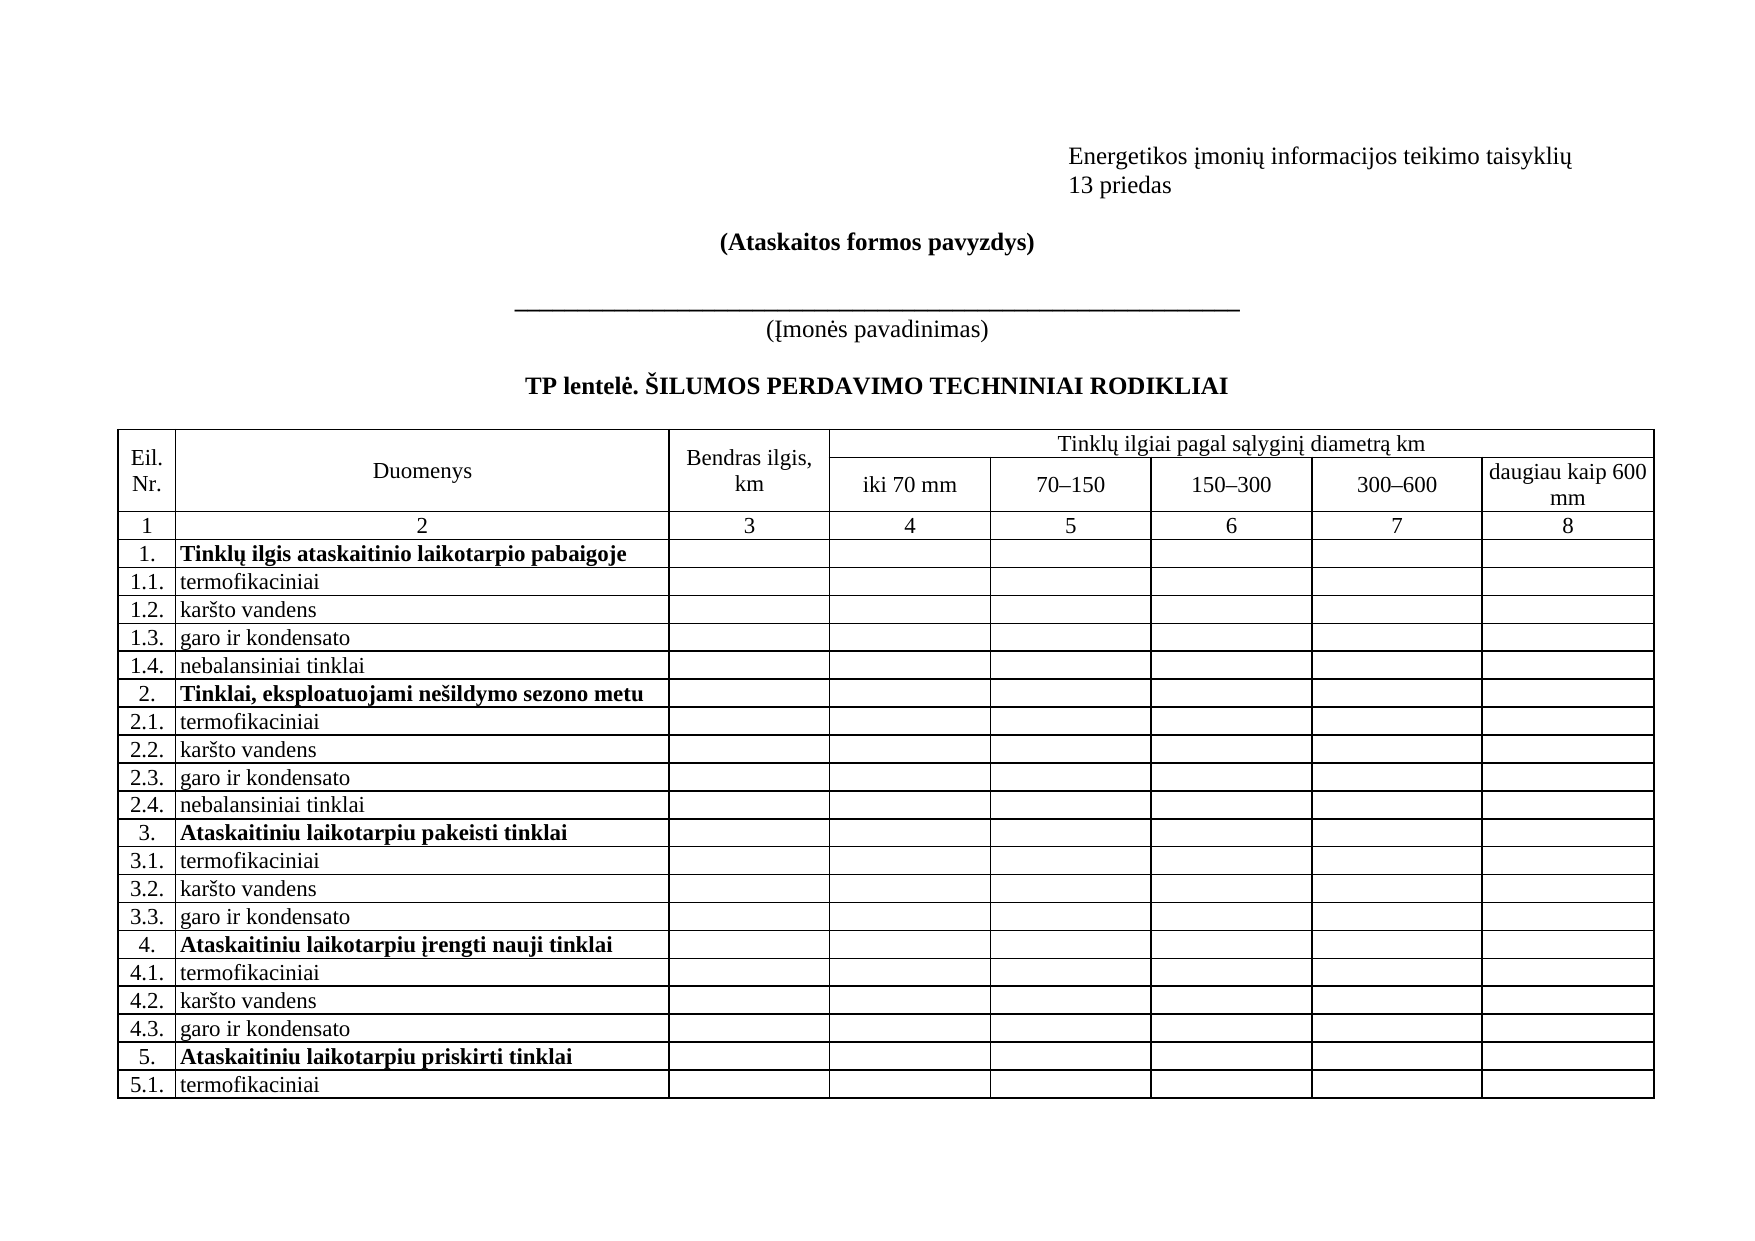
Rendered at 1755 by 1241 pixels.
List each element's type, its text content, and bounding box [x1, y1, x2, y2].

table_cell [991, 540, 1150, 567]
table_cell [1152, 680, 1311, 706]
table_cell garo ir kondensato [176, 903, 668, 929]
table_cell [670, 987, 829, 1013]
table_cell [1152, 624, 1311, 650]
table_cell [830, 903, 990, 929]
table_cell [1152, 875, 1311, 902]
table_cell [1483, 1071, 1653, 1097]
text Energetikos įmonių informacijos teikimo taisyklių [1068, 141, 1636, 170]
table_cell [1483, 931, 1653, 957]
table_cell [1152, 652, 1311, 678]
table_cell [830, 959, 990, 985]
table_cell [670, 568, 829, 594]
table_cell [1313, 847, 1481, 874]
table_cell termofikaciniai [176, 847, 668, 874]
table_cell [830, 596, 990, 622]
table_cell [670, 875, 829, 902]
table_cell [1483, 624, 1653, 650]
table_cell [830, 568, 990, 594]
table_cell [1483, 764, 1653, 790]
table_cell [1152, 764, 1311, 790]
table_cell 3.3. [119, 903, 175, 929]
table_cell nebalansiniai tinklai [176, 652, 668, 678]
table_cell 2.4. [119, 792, 175, 818]
table_cell [1313, 652, 1481, 678]
table_cell [1152, 820, 1311, 846]
table_cell [991, 959, 1150, 985]
table_cell [1313, 764, 1481, 790]
table_cell [991, 708, 1150, 734]
table_cell [991, 568, 1150, 594]
table_cell [1483, 847, 1653, 874]
table_header Duomenys [176, 430, 668, 511]
table_cell 5.1. [119, 1071, 175, 1097]
table_cell 3.1. [119, 847, 175, 874]
table_cell [1152, 792, 1311, 818]
table_cell [1152, 1015, 1311, 1041]
table_cell garo ir kondensato [176, 764, 668, 790]
table_cell [670, 596, 829, 622]
table_cell [1152, 596, 1311, 622]
table_cell [991, 624, 1150, 650]
table_cell [830, 987, 990, 1013]
table_cell [991, 596, 1150, 622]
table_cell garo ir kondensato [176, 624, 668, 650]
table_cell [991, 1043, 1150, 1069]
table_cell [1483, 987, 1653, 1013]
table_cell Ataskaitiniu laikotarpiu priskirti tinklai [176, 1043, 668, 1069]
table_cell 7 [1313, 512, 1481, 539]
table_cell 150–300 [1152, 458, 1311, 511]
table_cell [991, 847, 1150, 874]
table_cell [1152, 1071, 1311, 1097]
table_cell [991, 903, 1150, 929]
table_cell [1313, 820, 1481, 846]
table_cell [670, 652, 829, 678]
table_cell [670, 764, 829, 790]
table_cell [670, 624, 829, 650]
table_cell [830, 708, 990, 734]
table_cell 4 [830, 512, 990, 539]
table_cell 1 [119, 512, 175, 539]
table_cell [830, 847, 990, 874]
table_cell [1313, 1015, 1481, 1041]
table_cell karšto vandens [176, 596, 668, 622]
table_cell 1.2. [119, 596, 175, 622]
table_cell [991, 875, 1150, 902]
table_cell Tinklų ilgis ataskaitinio laikotarpio pabaigoje [176, 540, 668, 567]
table_cell [670, 540, 829, 567]
table_cell daugiau kaip 600 mm [1483, 458, 1653, 511]
table_cell [670, 903, 829, 929]
text 13 priedas [1068, 170, 1636, 199]
table_cell [991, 820, 1150, 846]
table_cell [830, 540, 990, 567]
table_cell iki 70 mm [830, 458, 990, 511]
table_cell [830, 1071, 990, 1097]
table_cell [991, 764, 1150, 790]
table_cell [1313, 903, 1481, 929]
table_cell [830, 736, 990, 762]
table_cell [1152, 736, 1311, 762]
table_cell [1483, 652, 1653, 678]
table_cell 1.1. [119, 568, 175, 594]
table_cell karšto vandens [176, 736, 668, 762]
table_cell 3 [670, 512, 829, 539]
table_cell 1. [119, 540, 175, 567]
table_cell [1152, 903, 1311, 929]
table_cell [1313, 708, 1481, 734]
table_cell [830, 680, 990, 706]
table_cell karšto vandens [176, 987, 668, 1013]
table_cell [1483, 736, 1653, 762]
table_cell 4.2. [119, 987, 175, 1013]
table_cell [670, 1015, 829, 1041]
table_cell [1152, 540, 1311, 567]
table_cell [1313, 596, 1481, 622]
table_cell [670, 1071, 829, 1097]
table_cell [991, 680, 1150, 706]
table_cell [991, 792, 1150, 818]
table_cell [1313, 624, 1481, 650]
table_cell [1313, 568, 1481, 594]
table_cell Ataskaitiniu laikotarpiu pakeisti tinklai [176, 820, 668, 846]
table_cell 1.4. [119, 652, 175, 678]
table_cell Ataskaitiniu laikotarpiu įrengti nauji tinklai [176, 931, 668, 957]
table_cell [670, 680, 829, 706]
table_cell [1483, 568, 1653, 594]
table_cell [830, 1015, 990, 1041]
table_cell 300–600 [1313, 458, 1481, 511]
table_cell [830, 820, 990, 846]
table_cell [1313, 959, 1481, 985]
table_cell 2. [119, 680, 175, 706]
table_cell [830, 875, 990, 902]
table_cell termofikaciniai [176, 568, 668, 594]
table_cell 3.2. [119, 875, 175, 902]
table_cell 8 [1483, 512, 1653, 539]
table_cell [830, 652, 990, 678]
table_cell 5 [991, 512, 1150, 539]
text TP lentelė. ŠILUMOS PERDAVIMO TECHNINIAI RODIKLIAI [118, 371, 1636, 400]
table_cell [830, 1043, 990, 1069]
table_cell 4. [119, 931, 175, 957]
table_cell [830, 624, 990, 650]
table_cell 70–150 [991, 458, 1150, 511]
table_cell [670, 792, 829, 818]
table_cell karšto vandens [176, 875, 668, 902]
table_cell [1483, 540, 1653, 567]
table_cell 2 [176, 512, 668, 539]
table_cell [670, 736, 829, 762]
table_cell [670, 959, 829, 985]
table_cell [670, 1043, 829, 1069]
table_cell [1313, 1043, 1481, 1069]
table_cell [830, 931, 990, 957]
table_cell [1483, 1043, 1653, 1069]
text __________________________________________________________ [118, 285, 1636, 314]
table_cell [1483, 792, 1653, 818]
table_cell [991, 987, 1150, 1013]
table_cell termofikaciniai [176, 1071, 668, 1097]
table_cell [991, 1015, 1150, 1041]
table_cell [1483, 820, 1653, 846]
table_cell [1483, 596, 1653, 622]
table_cell [1313, 875, 1481, 902]
table_cell [1313, 680, 1481, 706]
table_cell [1313, 540, 1481, 567]
table_cell [1483, 1015, 1653, 1041]
text (Įmonės pavadinimas) [118, 314, 1636, 342]
table_header Eil. Nr. [119, 430, 175, 511]
table_cell [1152, 931, 1311, 957]
table_cell [670, 847, 829, 874]
table_cell termofikaciniai [176, 959, 668, 985]
table_cell [1152, 847, 1311, 874]
table_header Tinklų ilgiai pagal sąlyginį diametrą km [830, 430, 1653, 457]
table_cell [1483, 875, 1653, 902]
table_cell 2.1. [119, 708, 175, 734]
table_cell [1313, 931, 1481, 957]
table_cell [1483, 708, 1653, 734]
table_cell Tinklai, eksploatuojami nešildymo sezono metu [176, 680, 668, 706]
table_cell [1313, 1071, 1481, 1097]
table_cell [830, 764, 990, 790]
text (Ataskaitos formos pavyzdys) [118, 227, 1636, 256]
table_cell [1152, 568, 1311, 594]
table_cell [991, 652, 1150, 678]
table_cell [991, 736, 1150, 762]
table_cell 4.1. [119, 959, 175, 985]
table_cell [1313, 987, 1481, 1013]
table_header Bendras ilgis, km [670, 430, 829, 511]
table_cell [1152, 708, 1311, 734]
table_cell 5. [119, 1043, 175, 1069]
table_cell [991, 1071, 1150, 1097]
table_cell [1483, 959, 1653, 985]
table_cell 6 [1152, 512, 1311, 539]
table_cell [670, 708, 829, 734]
table_cell [670, 820, 829, 846]
table_cell [1313, 736, 1481, 762]
table_cell termofikaciniai [176, 708, 668, 734]
table_cell 3. [119, 820, 175, 846]
table_cell 1.3. [119, 624, 175, 650]
table_cell [1313, 792, 1481, 818]
table_cell nebalansiniai tinklai [176, 792, 668, 818]
table_cell 2.3. [119, 764, 175, 790]
table_cell [1483, 680, 1653, 706]
table_cell [991, 931, 1150, 957]
table_cell 2.2. [119, 736, 175, 762]
table_cell [1152, 959, 1311, 985]
table_cell [1152, 1043, 1311, 1069]
table_cell garo ir kondensato [176, 1015, 668, 1041]
table_cell [1152, 987, 1311, 1013]
table_cell [1483, 903, 1653, 929]
table_cell [670, 931, 829, 957]
table_cell 4.3. [119, 1015, 175, 1041]
table_cell [830, 792, 990, 818]
